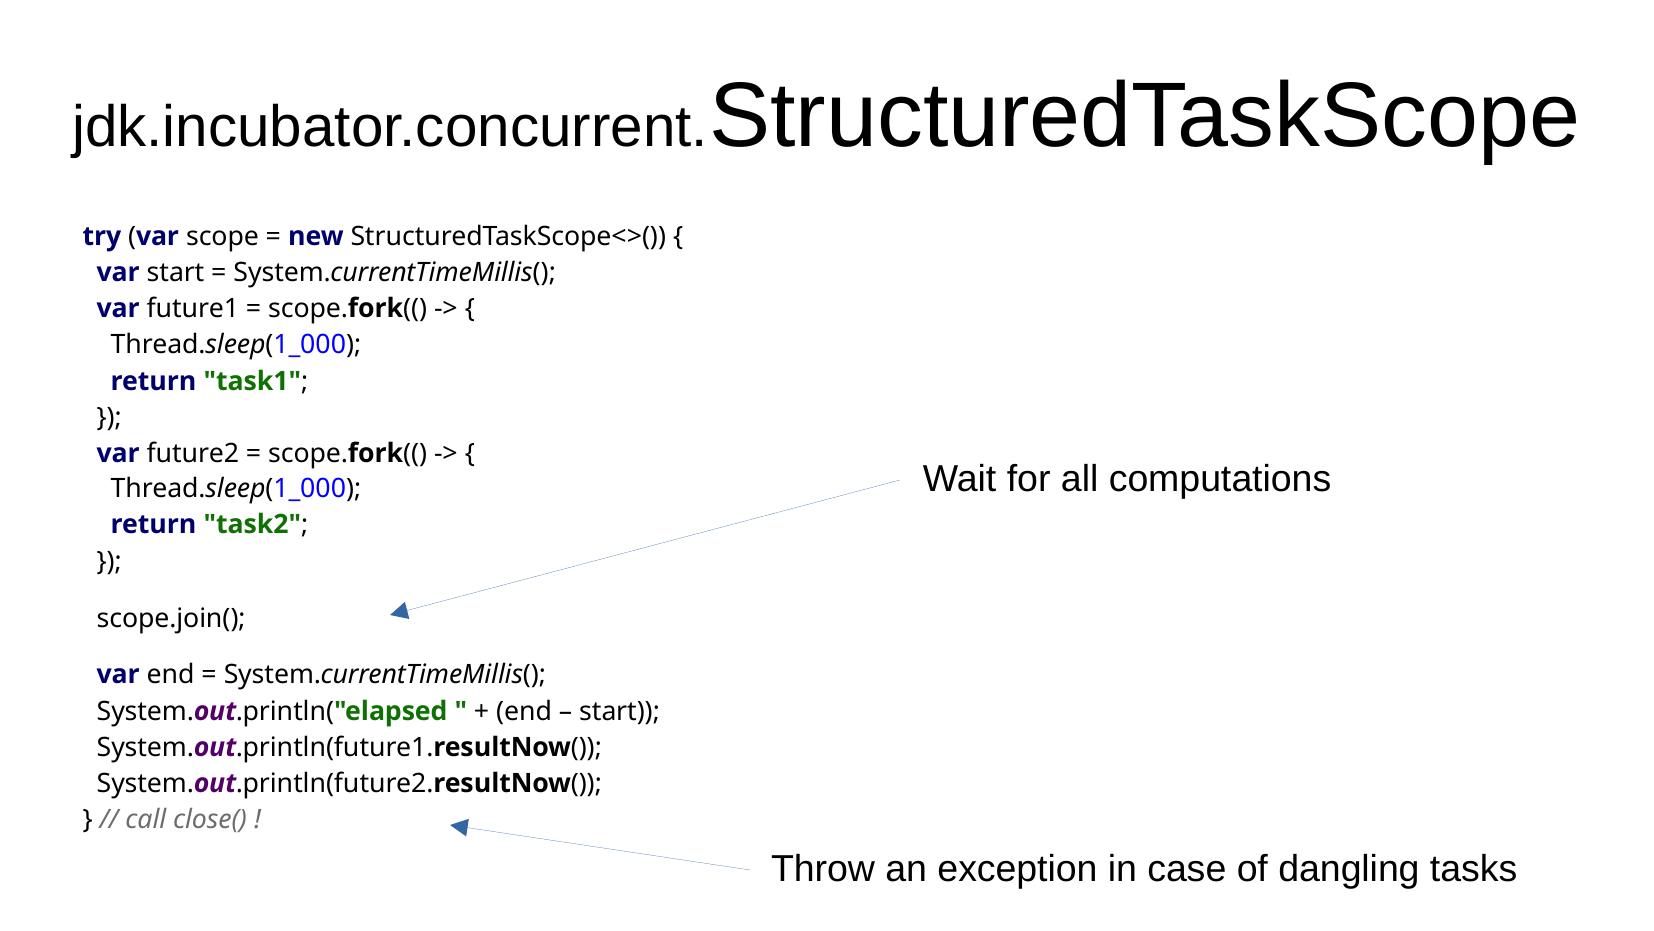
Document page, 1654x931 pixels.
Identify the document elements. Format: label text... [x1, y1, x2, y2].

list try (var scope = new StructuredTaskScope<>()) { var start = System.currentTimeMillis(); var future1 = scope.fork(() -> { Thread.sleep(1_000); return "task1"; }); var future2 = scope.fork(() -> { Thread.sleep(1_000); return "task2"; }); scope.join(); var end = System.currentTimeMillis(); System.out.println("elapsed " + (end – start)); System.out.println(future1.resultNow()); System.out.println(future2.resultNow()); } // call close() ! [82, 217, 1571, 841]
title jdk.incubator.concurrent.StructuredTaskScope [63, 12, 1590, 218]
text_box Wait for all computations [908, 450, 1347, 507]
text_box Throw an exception in case of dangling tasks [756, 840, 1533, 897]
